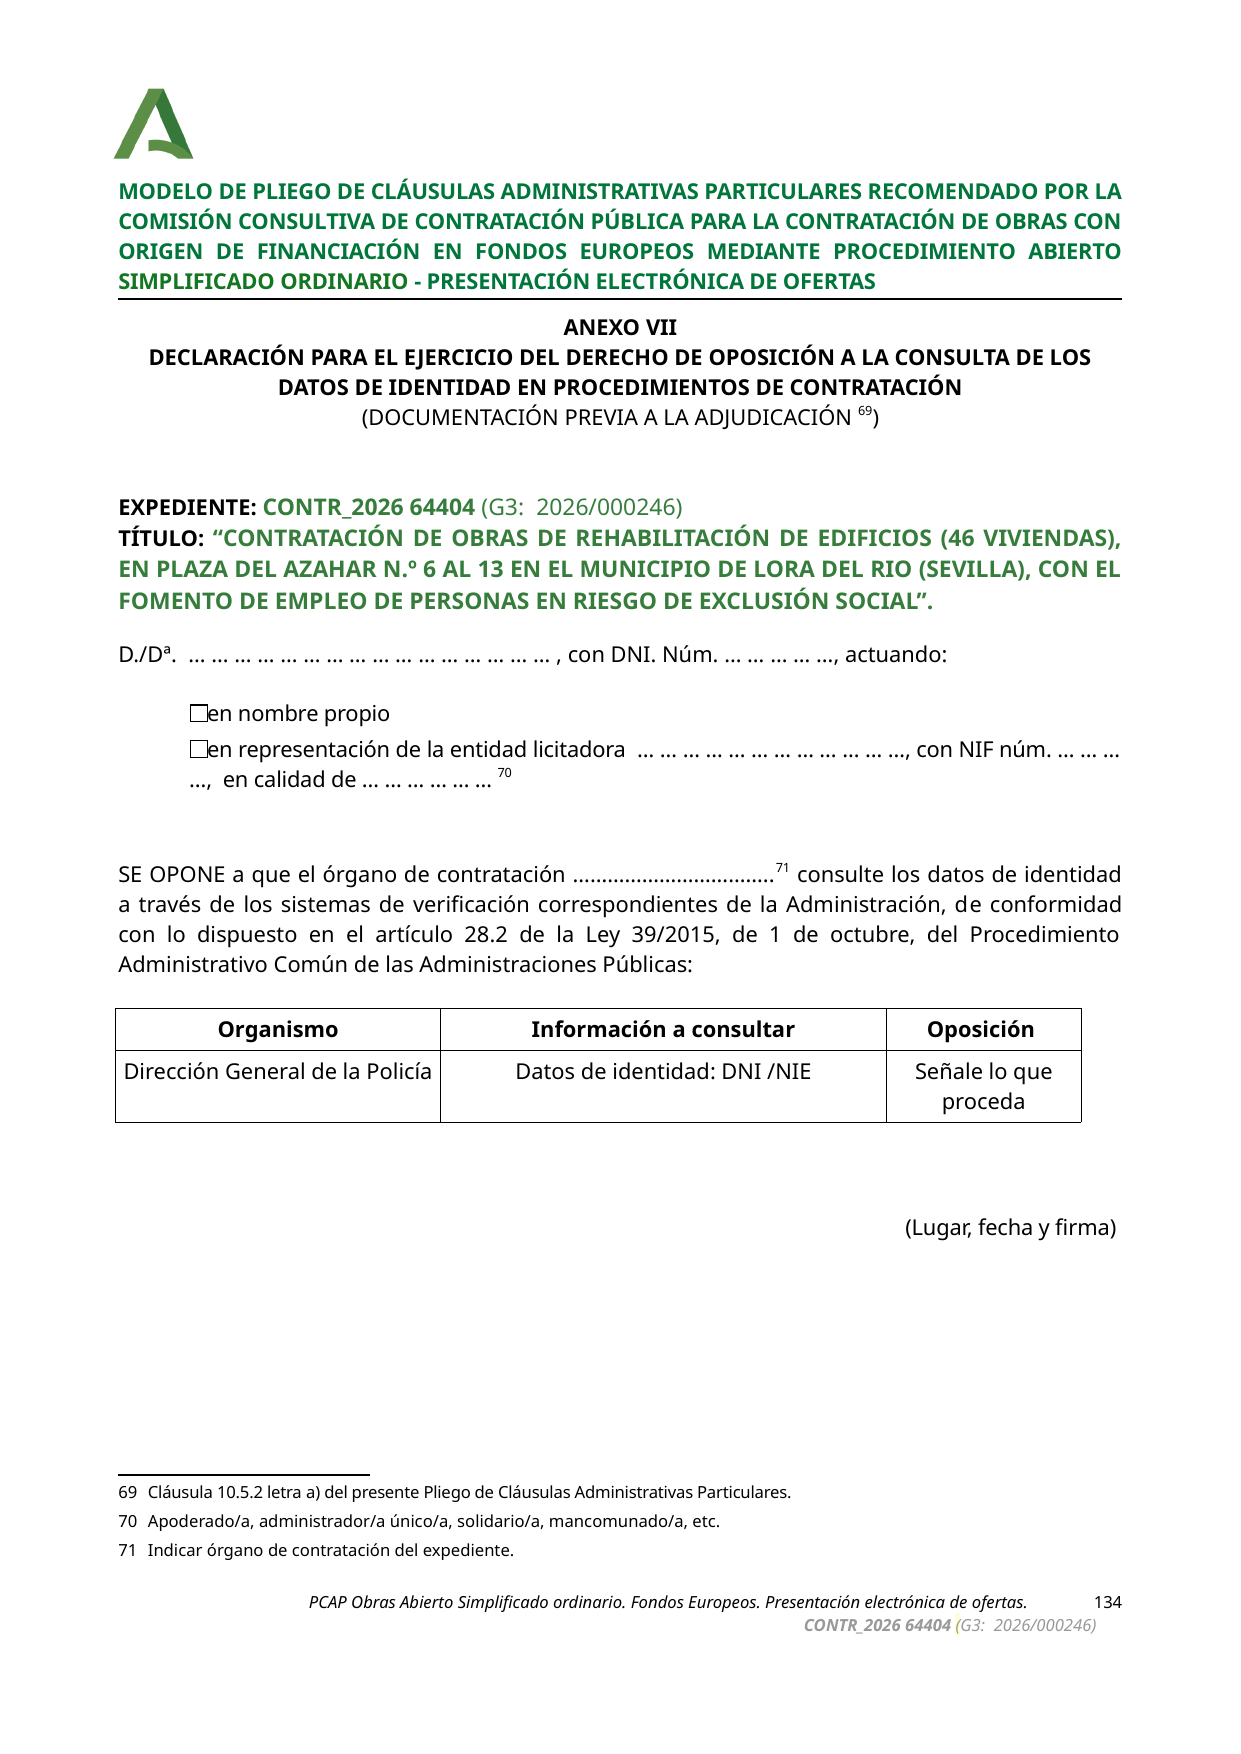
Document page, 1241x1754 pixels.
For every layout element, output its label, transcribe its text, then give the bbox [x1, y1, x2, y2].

text D./Dª. … … … … … … … … … … … … … … … … , con DNI. Núm. … … … … …, actuando: [118, 639, 1122, 668]
text ANEXO VII [118, 312, 1122, 342]
picture [109, 84, 198, 163]
text MODELO DE PLIEGO DE CLÁUSULAS ADMINISTRATIVAS PARTICULARES RECOMENDADO POR LA COMISIÓN CONSULTIVA DE CONTRATACIÓN PÚBLICA PARA LA CONTRATACIÓN DE OBRAS CON ORIGEN DE FINANCIACIÓN EN FONDOS EUROPEOS MEDIANTE PROCEDIMIENTO ABIERTO SIMPLIFICADO ORDINARIO - PRESENTACIÓN ELECTRÓNICA DE OFERTAS [118, 176, 1122, 298]
text EXPEDIENTE: CONTR_2026 64404 (G3: 2026/000246) [118, 491, 1122, 522]
table_cell Señale lo que proceda [887, 1051, 1081, 1122]
text TÍTULO: “CONTRATACIÓN DE OBRAS DE REHABILITACIÓN DE EDIFICIOS (46 VIVIENDAS), EN PLAZA DEL AZAHAR N.º 6 AL 13 EN EL MUNICIPIO DE LORA DEL RIO (SEVILLA), CON EL FOMENTO DE EMPLEO DE PERSONAS EN RIESGO DE EXCLUSIÓN SOCIAL”. [118, 522, 1122, 616]
text (Lugar, fecha y firma) [118, 1211, 1122, 1241]
table_header Oposición [887, 1009, 1081, 1050]
text DECLARACIÓN PARA EL EJERCICIO DEL DERECHO DE OPOSICIÓN A LA CONSULTA DE LOS DATOS DE IDENTIDAD EN PROCEDIMIENTOS DE CONTRATACIÓN [118, 342, 1122, 402]
text SE OPONE a que el órgano de contratación …………………………….. consulte los datos de identidad a través de los sistemas de verificación correspondientes de la Administración, de conformidad con lo dispuesto en el artículo 28.2 de la Ley 39/2015, de 1 de octubre, del Procedimiento Administrativo Común de las Administraciones Públicas: [118, 859, 1122, 978]
text en nombre propio [189, 698, 1122, 728]
text Cláusula 10.5.2 letra a) del presente Pliego de Cláusulas Administrativas Particulares. [118, 1481, 1122, 1504]
table_cell Datos de identidad: DNI /NIE [441, 1051, 886, 1122]
text Apoderado/a, administrador/a único/a, solidario/a, mancomunado/a, etc. [118, 1509, 1122, 1532]
text en representación de la entidad licitadora … … … … … … … … … … … …, con NIF núm. … … … …, en calidad de … … … … … … [189, 734, 1122, 794]
table_cell Dirección General de la Policía [116, 1051, 440, 1122]
table_header Organismo [116, 1009, 440, 1050]
text Indicar órgano de contratación del expediente. [118, 1538, 1122, 1561]
table_header Información a consultar [441, 1009, 886, 1050]
text (DOCUMENTACIÓN PREVIA A LA ADJUDICACIÓN ) [118, 402, 1122, 431]
